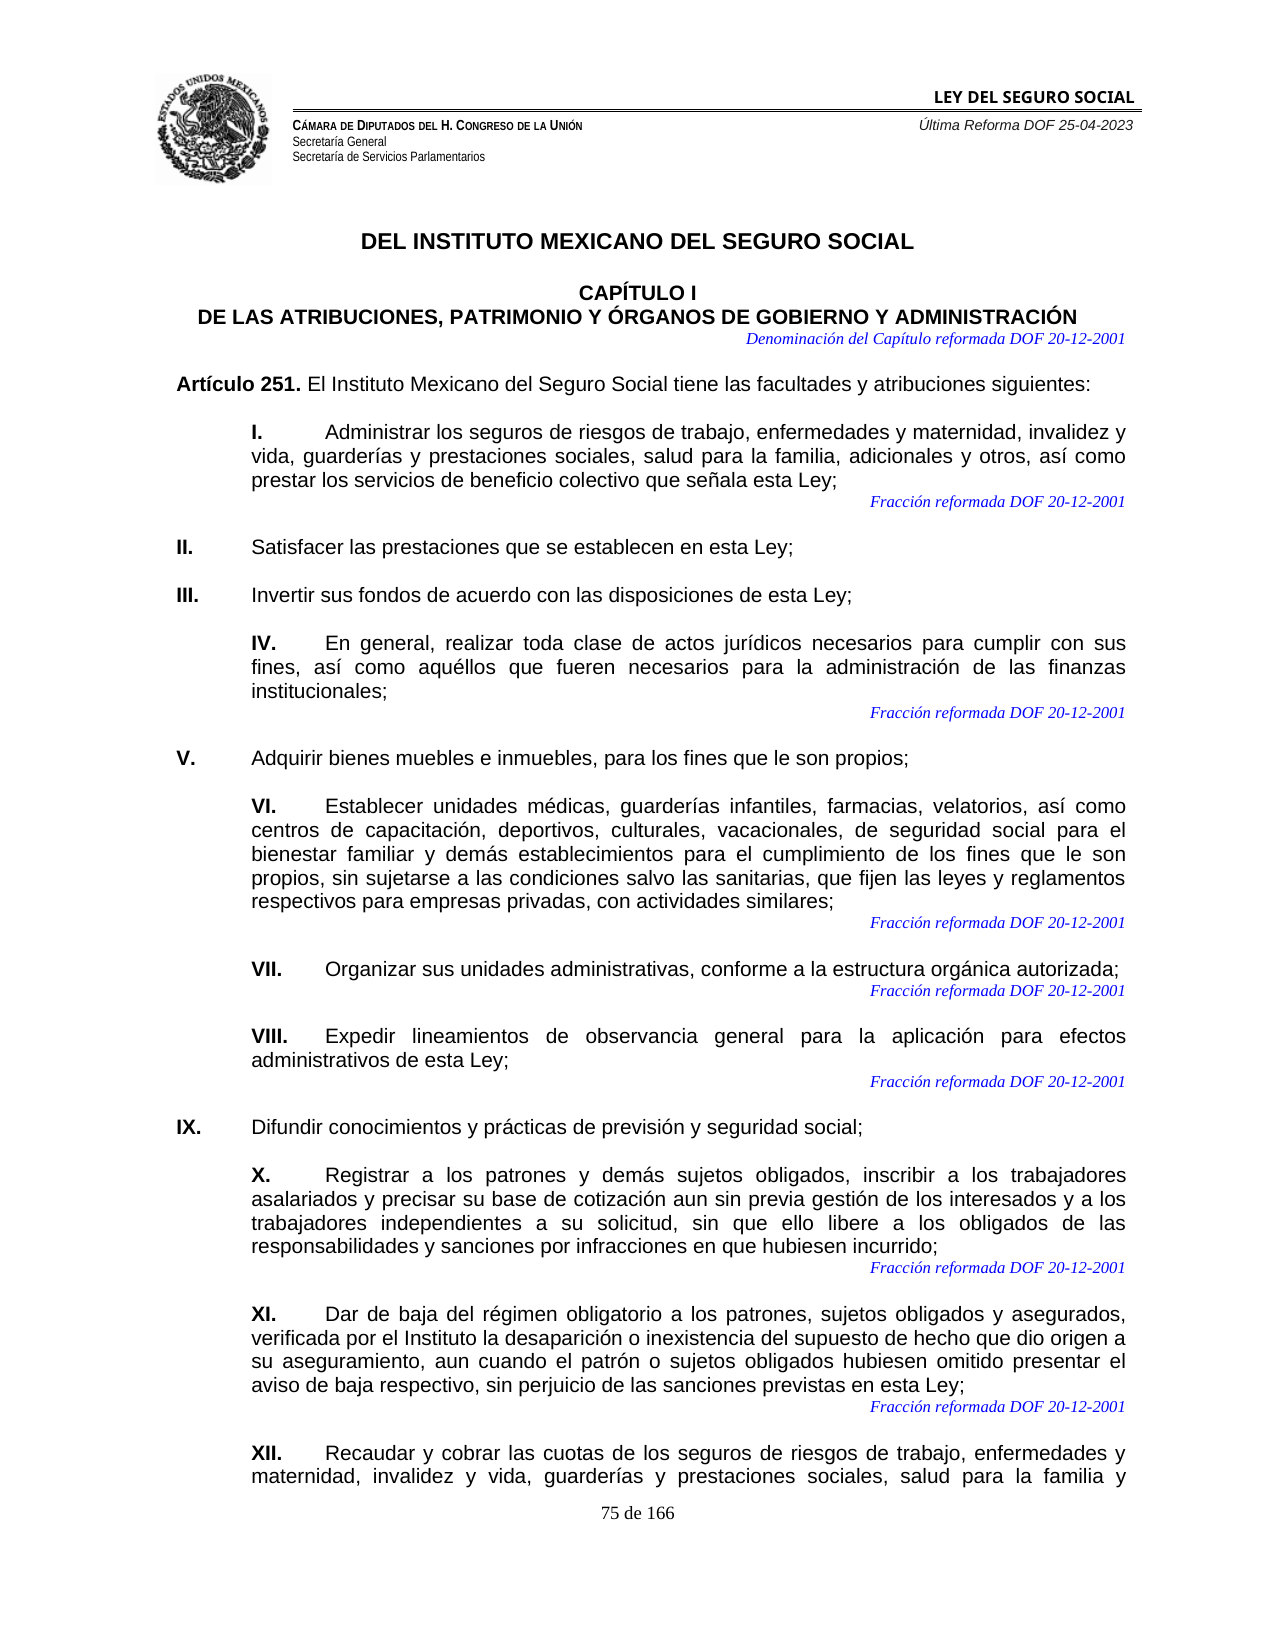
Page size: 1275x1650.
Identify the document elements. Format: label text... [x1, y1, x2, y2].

text VI. Establecer unidades médicas, guarderías infantiles, farmacias, velatorios, así como centros de capacitación, deportivos, culturales, vacacionales, de seguridad social para el bienestar familiar y demás establecimientos para el cumplimiento de los fines que le son propios, sin sujetarse a las condiciones salvo las sanitarias, que fijen las leyes y reglamentos respectivos para empresas privadas, con actividades similares; [251, 793, 1127, 913]
text Fracción reformada DOF 20-12-2001 [176, 1071, 1127, 1091]
text Fracción reformada DOF 20-12-2001 [176, 1397, 1127, 1416]
text XII. Recaudar y cobrar las cuotas de los seguros de riesgos de trabajo, enfermedades y maternidad, invalidez y vida, guarderías y prestaciones sociales, salud para la familia y [251, 1440, 1127, 1488]
text DEL INSTITUTO MEXICANO DEL SEGURO SOCIAL [148, 228, 1127, 254]
text Denominación del Capítulo reformada DOF 20-12-2001 [148, 329, 1127, 348]
text III. Invertir sus fondos de acuerdo con las disposiciones de esta Ley; [176, 583, 1127, 607]
text IV. En general, realizar toda clase de actos jurídicos necesarios para cumplir con sus fines, así como aquéllos que fueren necesarios para la administración de las finanzas institucionales; [251, 631, 1127, 702]
text Fracción reformada DOF 20-12-2001 [176, 702, 1127, 722]
text VIII. Expedir lineamientos de observancia general para la aplicación para efectos administrativos de esta Ley; [251, 1023, 1127, 1071]
text DE LAS ATRIBUCIONES, PATRIMONIO Y ÓRGANOS DE GOBIERNO Y ADMINISTRACIÓN [148, 305, 1127, 329]
text VII. Organizar sus unidades administrativas, conforme a la estructura orgánica autorizada; [251, 956, 1127, 980]
text I. Administrar los seguros de riesgos de trabajo, enfermedades y maternidad, invalidez y vida, guarderías y prestaciones sociales, salud para la familia, adicionales y otros, así como prestar los servicios de beneficio colectivo que señala esta Ley; [251, 420, 1127, 492]
text Artículo 251. El Instituto Mexicano del Seguro Social tiene las facultades y atribuciones siguientes: [176, 372, 1127, 396]
text II. Satisfacer las prestaciones que se establecen en esta Ley; [176, 535, 1127, 559]
text X. Registrar a los patrones y demás sujetos obligados, inscribir a los trabajadores asalariados y precisar su base de cotización aun sin previa gestión de los interesados y a los trabajadores independientes a su solicitud, sin que ello libere a los obligados de las responsabilidades y sanciones por infracciones en que hubiesen incurrido; [251, 1162, 1127, 1258]
text Fracción reformada DOF 20-12-2001 [176, 980, 1127, 999]
text IX. Difundir conocimientos y prácticas de previsión y seguridad social; [176, 1114, 1127, 1138]
text Fracción reformada DOF 20-12-2001 [176, 492, 1127, 511]
text Fracción reformada DOF 20-12-2001 [176, 1258, 1127, 1277]
text Fracción reformada DOF 20-12-2001 [176, 913, 1127, 932]
text V. Adquirir bienes muebles e inmuebles, para los fines que le son propios; [176, 746, 1127, 769]
text XI. Dar de baja del régimen obligatorio a los patrones, sujetos obligados y asegurados, verificada por el Instituto la desaparición o inexistencia del supuesto de hecho que dio origen a su aseguramiento, aun cuando el patrón o sujetos obligados hubiesen omitido presentar el aviso de baja respectivo, sin perjuicio de las sanciones previstas en esta Ley; [251, 1301, 1127, 1397]
text CAPÍTULO I [148, 281, 1127, 305]
